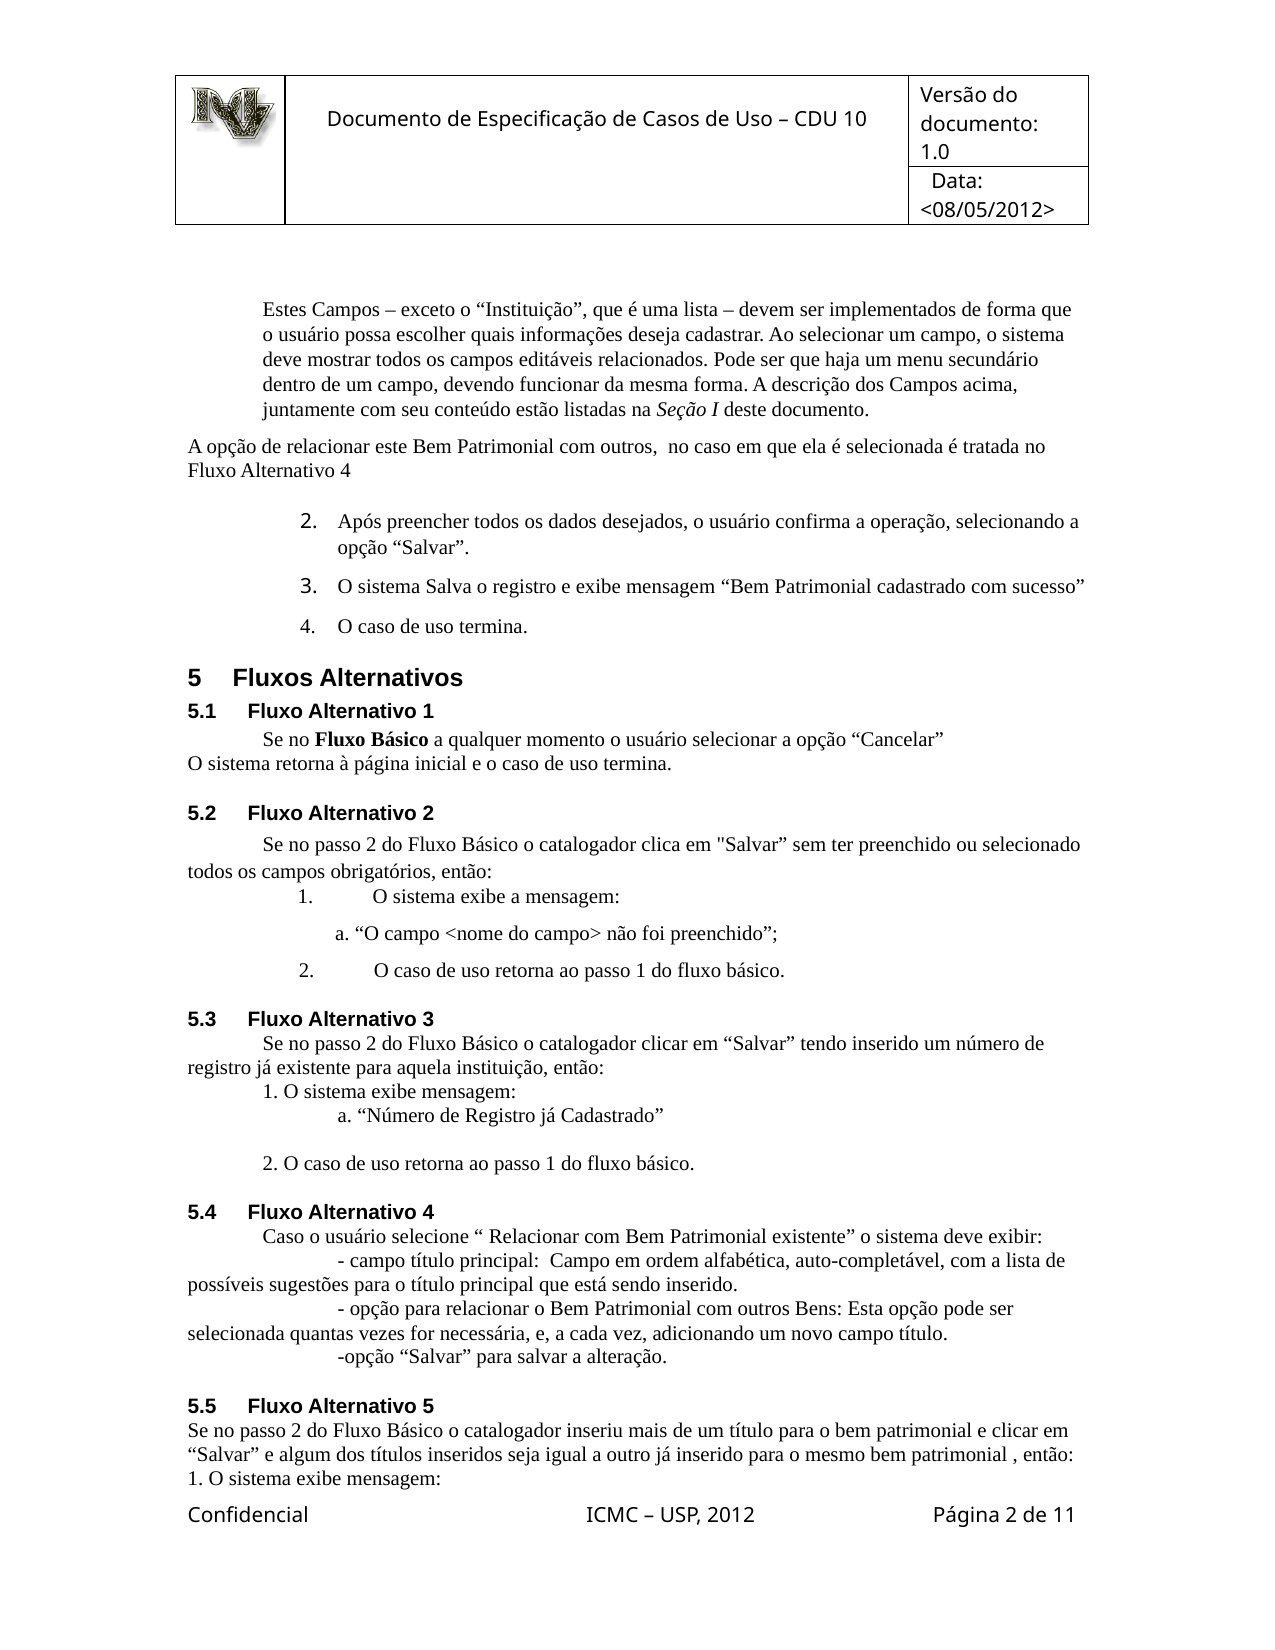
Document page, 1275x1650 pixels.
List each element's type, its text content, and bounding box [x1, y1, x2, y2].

text - opção para relacionar o Bem Patrimonial com outros Bens: Esta opção pode ser selecionada quantas vezes for necessária, e, a cada vez, adicionando um novo campo título. [187, 1296, 1087, 1344]
text Caso o usuário selecione “ Relacionar com Bem Patrimonial existente” o sistema deve exibir: [187, 1224, 1087, 1248]
text A opção de relacionar este Bem Patrimonial com outros, no caso em que ela é selecionada é tratada no Fluxo Alternativo 4 [187, 433, 1087, 482]
text Estes Campos – exceto o “Instituição”, que é uma lista – devem ser implementados de forma que o usuário possa escolher quais informações deseja cadastrar. Ao selecionar um campo, o sistema deve mostrar todos os campos editáveis relacionados. Pode ser que haja um menu secundário dentro de um campo, devendo funcionar da mesma forma. A descrição dos Campos acima, juntamente com seu conteúdo estão listadas na Seção I deste documento. [262, 296, 1087, 421]
subtitle Fluxo Alternativo 2 [187, 799, 1087, 824]
text 1. O sistema exibe mensagem: [187, 1466, 1087, 1490]
text a. “O campo <nome do campo> não foi preenchido”; [261, 920, 1087, 945]
text Se no passo 2 do Fluxo Básico o catalogador inseriu mais de um título para o bem patrimonial e clicar em “Salvar” e algum dos títulos inseridos seja igual a outro já inserido para o mesmo bem patrimonial , então: [187, 1418, 1087, 1466]
list Após preencher todos os dados desejados, o usuário confirma a operação, selecionando a opção “Salvar”. [300, 506, 1087, 559]
text Se no Fluxo Básico a qualquer momento o usuário selecionar a opção “Cancelar” [187, 723, 1087, 751]
text 1. O sistema exibe mensagem: [187, 1079, 1087, 1103]
text - campo título principal: Campo em ordem alfabética, auto-completável, com a lista de possíveis sugestões para o título principal que está sendo inserido. [187, 1248, 1087, 1296]
text -opção “Salvar” para salvar a alteração. [187, 1344, 1087, 1368]
list O caso de uso termina. [300, 613, 1087, 638]
text a. “Número de Registro já Cadastrado” [187, 1103, 1087, 1127]
subtitle Fluxo Alternativo 3 [187, 1006, 1087, 1031]
text O sistema retorna à página inicial e o caso de uso termina. [187, 751, 1087, 775]
text Se no passo 2 do Fluxo Básico o catalogador clicar em “Salvar” tendo inserido um número de registro já existente para aquela instituição, então: [187, 1031, 1087, 1079]
text 2. O caso de uso retorna ao passo 1 do fluxo básico. [187, 1151, 1087, 1175]
subtitle Fluxos Alternativos [187, 663, 1087, 691]
text 1. O sistema exibe a mensagem: [292, 883, 1087, 908]
subtitle Fluxo Alternativo 1 [187, 698, 1087, 723]
text Se no passo 2 do Fluxo Básico o catalogador clica em "Salvar” sem ter preenchido ou selecionado todos os campos obrigatórios, então: [187, 824, 1087, 883]
list O sistema Salva o registro e exibe mensagem “Bem Patrimonial cadastrado com sucesso” [300, 572, 1087, 600]
subtitle Fluxo Alternativo 4 [187, 1199, 1087, 1224]
subtitle Fluxo Alternativo 5 [187, 1393, 1087, 1418]
list O caso de uso retorna ao passo 1 do fluxo básico. [298, 958, 1087, 982]
